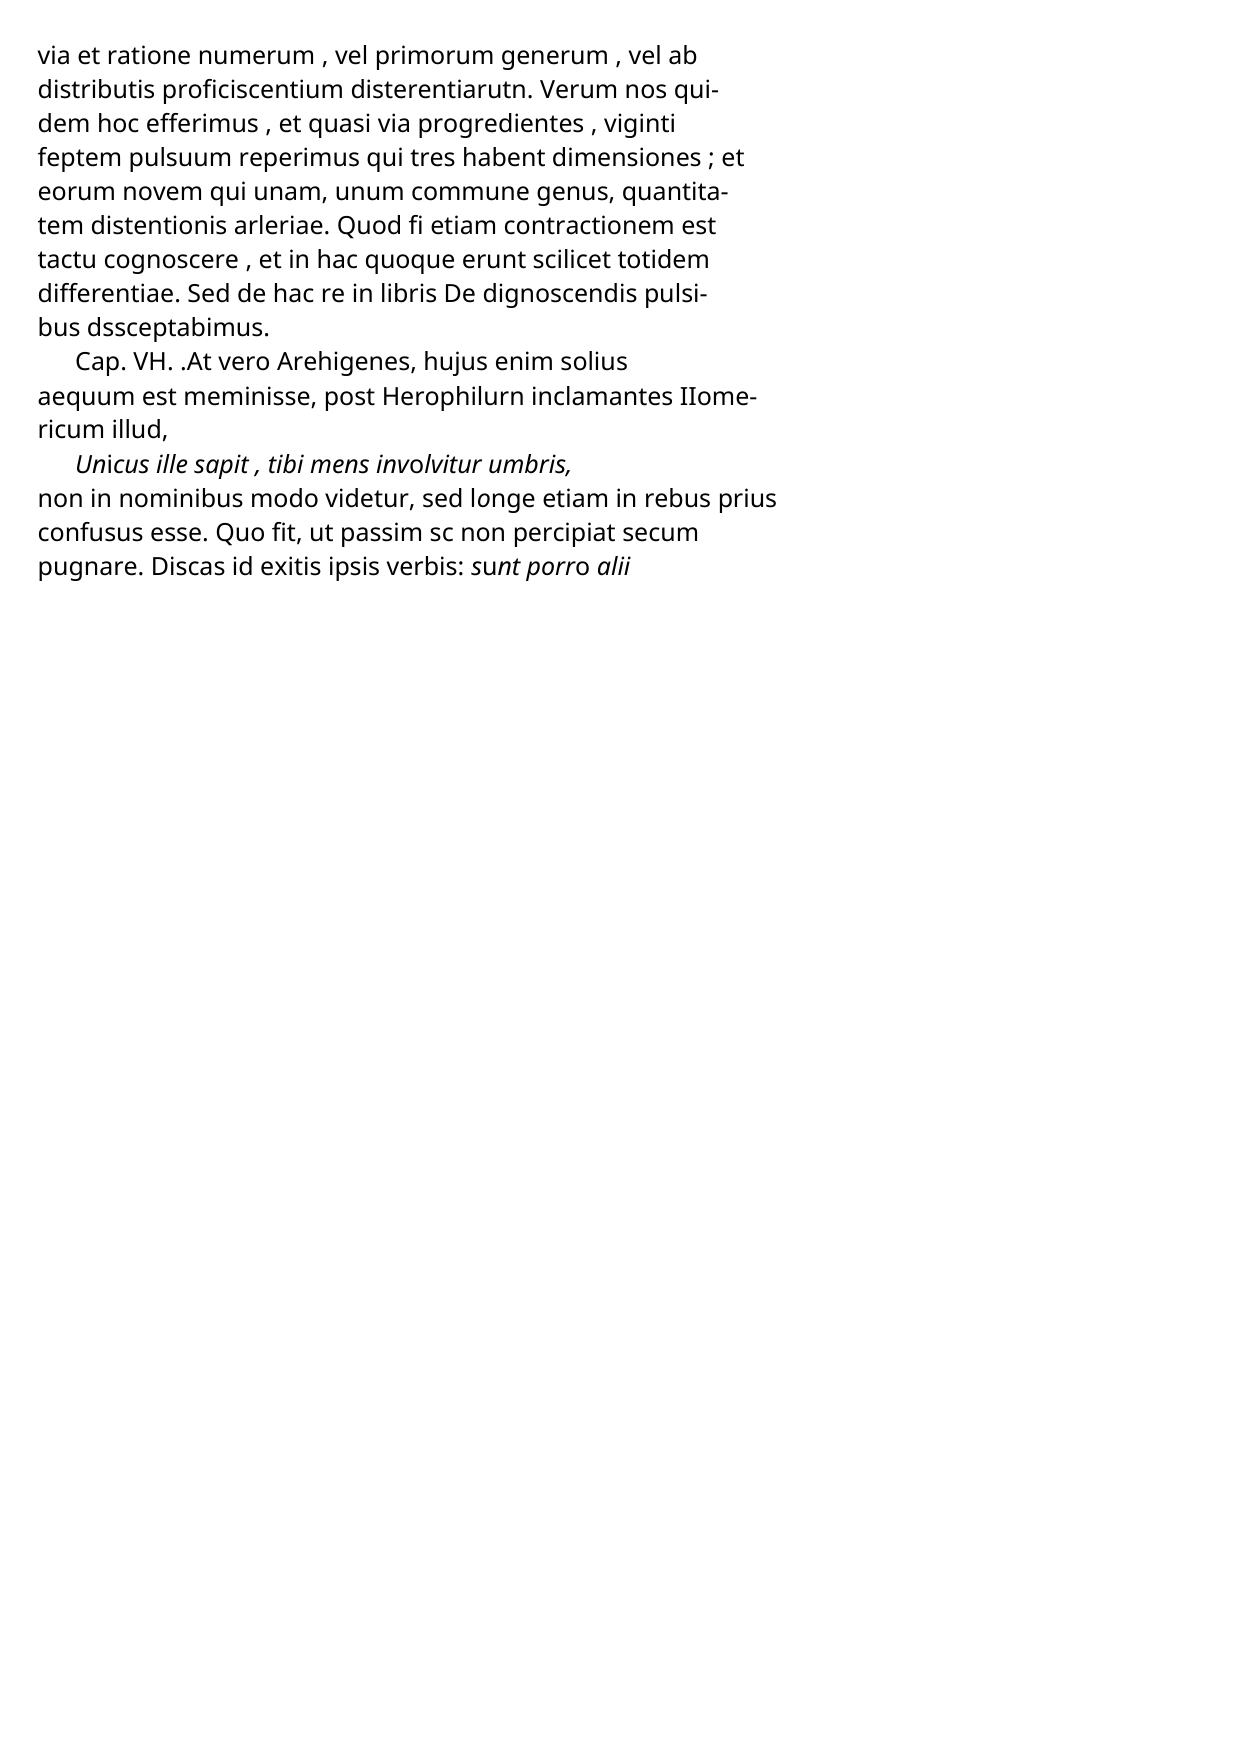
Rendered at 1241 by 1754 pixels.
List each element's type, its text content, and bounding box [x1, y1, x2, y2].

text Unicus ille sapit , tibi mens involvitur umbris, non in nominibus modo videtur, sed longe etiam in rebus prius confusus esse. Quo fit, ut passim sc non percipiat secum pugnare. Discas id exitis ipsis verbis: sunt porro alii [37, 446, 1203, 582]
text via et ratione numerum , vel primorum generum , vel ab distributis proficiscentium disterentiarutn. Verum nos qui- dem hoc efferimus , et quasi via progredientes , viginti feptem pulsuum reperimus qui tres habent dimensiones ; et eorum novem qui unam, unum commune genus, quantita- tem distentionis arleriae. Quod fi etiam contractionem est tactu cognoscere , et in hac quoque erunt scilicet totidem differentiae. Sed de hac re in libris De dignoscendis pulsi- bus dssceptabimus. [37, 37, 1203, 344]
text Cap. VH. .At vero Arehigenes, hujus enim solius aequum est meminisse, post Herophilurn inclamantes IIome- ricum illud, [37, 344, 1203, 446]
